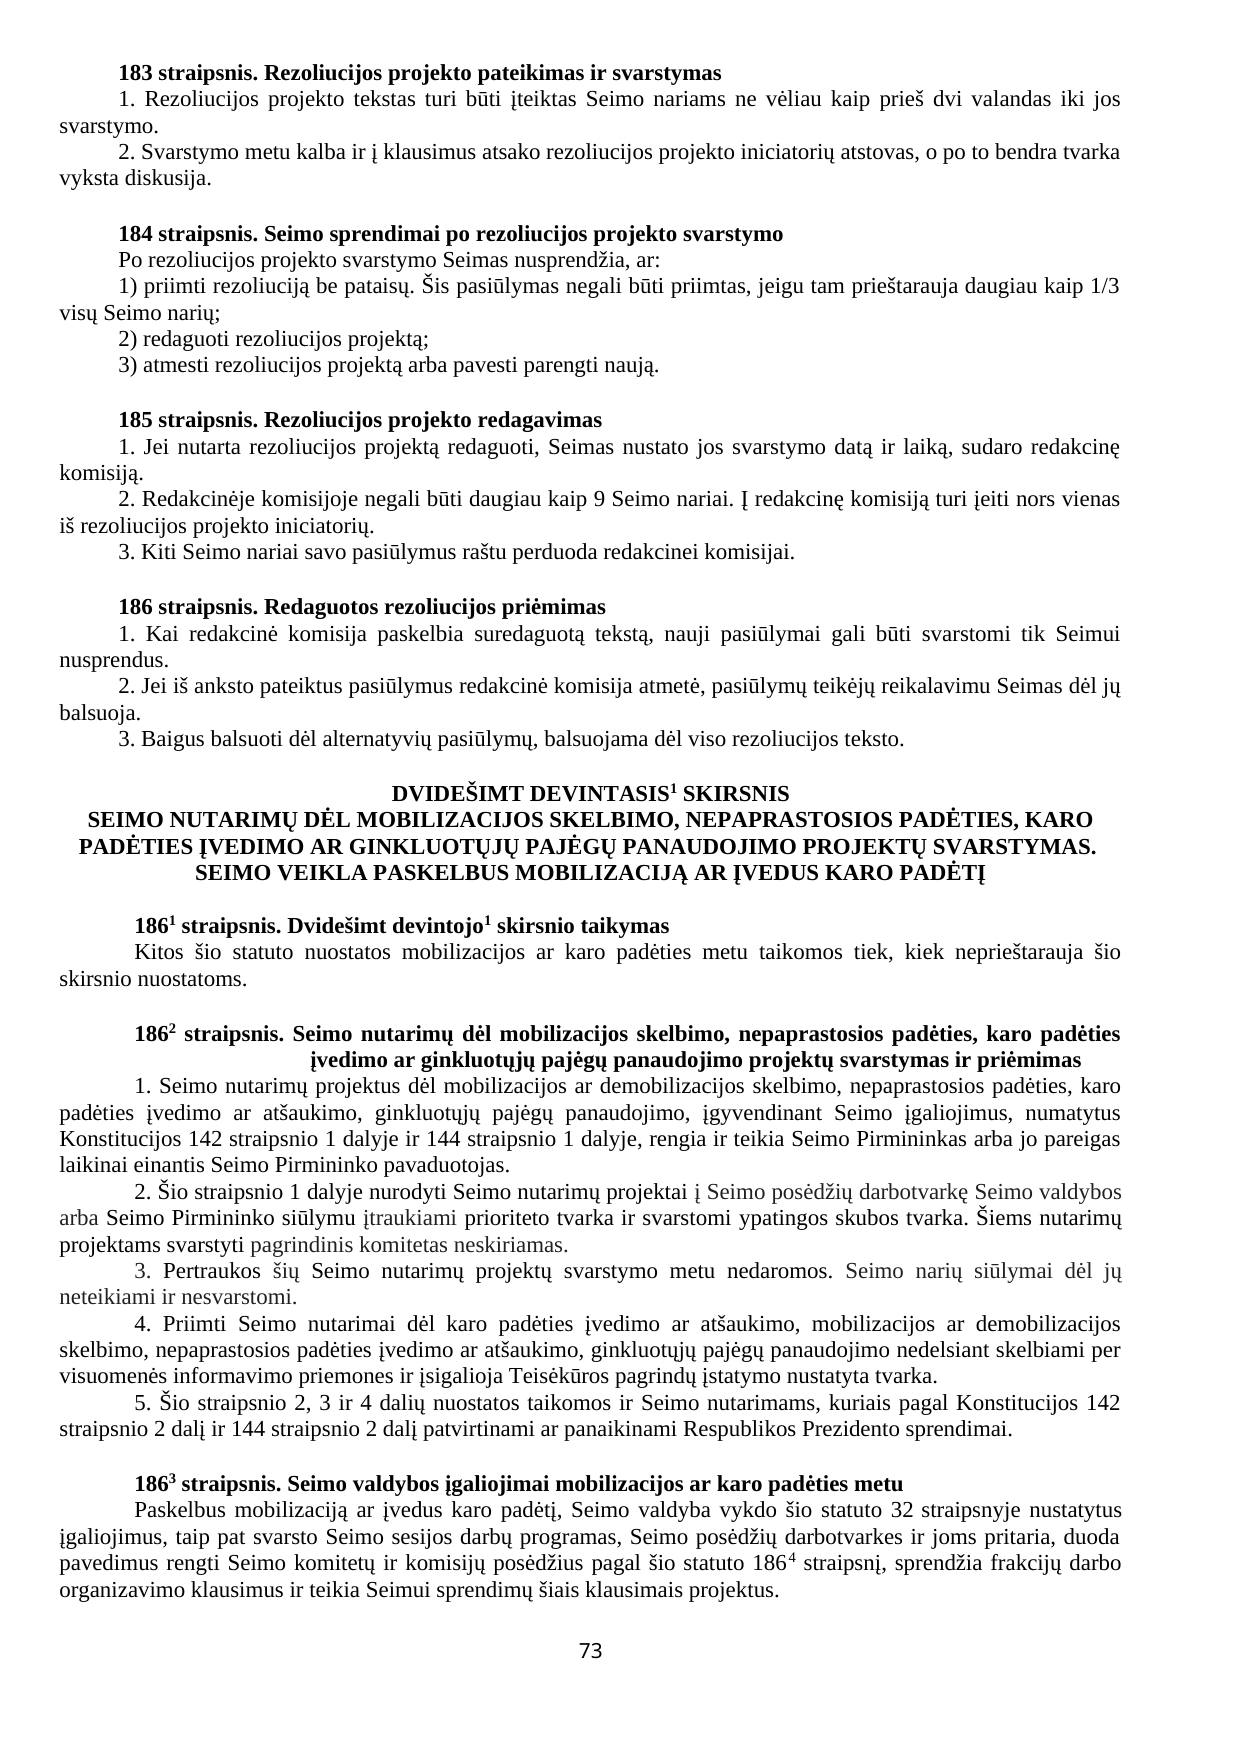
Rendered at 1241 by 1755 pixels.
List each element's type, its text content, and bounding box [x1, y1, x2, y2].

text SEIMO NUTARIMŲ dėl mobilizacijos skelbimo, nepaprastosios padėties, karo padėties įvedimo ar ginkluotųjų pajėgų panaudojimo PROJEKTŲ svarstymas. [59, 807, 1122, 859]
text Po rezoliucijos projekto svarstymo Seimas nusprendžia, ar: [59, 246, 1122, 272]
text 3. Kiti Seimo nariai savo pasiūlymus raštu perduoda redakcinei komisijai. [59, 538, 1122, 564]
text 1861 straipsnis. Dvidešimt devintojo1 skirsnio taikymas [59, 912, 1122, 938]
text DVIDEŠIMT DEVINTASIS1 SKIRSNIS [59, 780, 1122, 807]
text 2. Šio straipsnio 1 dalyje nurodyti Seimo nutarimų projektai į Seimo posėdžių darbotvarkę Seimo valdybos arba Seimo Pirmininko siūlymu įtraukiami prioriteto tvarka ir svarstomi ypatingos skubos tvarka. Šiems nutarimų projektams svarstyti pagrindinis komitetas neskiriamas. [59, 1178, 1122, 1257]
text 1862 straipsnis. Seimo nutarimų dėl mobilizacijos skelbimo, nepaprastosios padėties, karo padėties įvedimo ar ginkluotųjų pajėgų panaudojimo projektų svarstymas ir priėmimas [134, 1020, 1122, 1072]
text 3. Pertraukos šių Seimo nutarimų projektų svarstymo metu nedaromos. Seimo narių siūlymai dėl jų neteikiami ir nesvarstomi. [59, 1257, 1122, 1310]
text 183 straipsnis. Rezoliucijos projekto pateikimas ir svarstymas [59, 59, 1122, 85]
text 1. Kai redakcinė komisija paskelbia suredaguotą tekstą, nauji pasiūlymai gali būti svarstomi tik Seimui nusprendus. [59, 620, 1122, 672]
text 2. Svarstymo metu kalba ir į klausimus atsako rezoliucijos projekto iniciatorių atstovas, o po to bendra tvarka vyksta diskusija. [59, 138, 1122, 191]
text 1. Seimo nutarimų projektus dėl mobilizacijos ar demobilizacijos skelbimo, nepaprastosios padėties, karo padėties įvedimo ar atšaukimo, ginkluotųjų pajėgų panaudojimo, įgyvendinant Seimo įgaliojimus, numatytus Konstitucijos 142 straipsnio 1 dalyje ir 144 straipsnio 1 dalyje, rengia ir teikia Seimo Pirmininkas arba jo pareigas laikinai einantis Seimo Pirmininko pavaduotojas. [59, 1072, 1122, 1178]
text 1) priimti rezoliuciją be pataisų. Šis pasiūlymas negali būti priimtas, jeigu tam prieštarauja daugiau kaip 1/3 visų Seimo narių; [59, 272, 1122, 325]
text 2. Jei iš anksto pateiktus pasiūlymus redakcinė komisija atmetė, pasiūlymų teikėjų reikalavimu Seimas dėl jų balsuoja. [59, 672, 1122, 725]
text Paskelbus mobilizaciją ar įvedus karo padėtį, Seimo valdyba vykdo šio statuto 32 straipsnyje nustatytus įgaliojimus, taip pat svarsto Seimo sesijos darbų programas, Seimo posėdžių darbotvarkes ir joms pritaria, duoda pavedimus rengti Seimo komitetų ir komisijų posėdžius pagal šio statuto 1864 straipsnį, sprendžia frakcijų darbo organizavimo klausimus ir teikia Seimui sprendimų šiais klausimais projektus. [59, 1497, 1122, 1602]
text 1. Rezoliucijos projekto tekstas turi būti įteiktas Seimo nariams ne vėliau kaip prieš dvi valandas iki jos svarstymo. [59, 85, 1122, 138]
text Kitos šio statuto nuostatos mobilizacijos ar karo padėties metu taikomos tiek, kiek neprieštarauja šio skirsnio nuostatoms. [59, 938, 1122, 991]
text 3) atmesti rezoliucijos projektą arba pavesti parengti naują. [59, 351, 1122, 378]
text seimo veikla paskelbus mobilizaciją ar įvedus karo padėtį [59, 859, 1122, 886]
text 4. Priimti Seimo nutarimai dėl karo padėties įvedimo ar atšaukimo, mobilizacijos ar demobilizacijos skelbimo, nepaprastosios padėties įvedimo ar atšaukimo, ginkluotųjų pajėgų panaudojimo nedelsiant skelbiami per visuomenės informavimo priemones ir įsigalioja Teisėkūros pagrindų įstatymo nustatyta tvarka. [59, 1310, 1122, 1389]
text 184 straipsnis. Seimo sprendimai po rezoliucijos projekto svarstymo [59, 219, 1122, 246]
text 5. Šio straipsnio 2, 3 ir 4 dalių nuostatos taikomos ir Seimo nutarimams, kuriais pagal Konstitucijos 142 straipsnio 2 dalį ir 144 straipsnio 2 dalį patvirtinami ar panaikinami Respublikos Prezidento sprendimai. [59, 1389, 1122, 1441]
text 2) redaguoti rezoliucijos projektą; [59, 325, 1122, 351]
text 1863 straipsnis. Seimo valdybos įgaliojimai mobilizacijos ar karo padėties metu [59, 1470, 1122, 1497]
text 186 straipsnis. Redaguotos rezoliucijos priėmimas [59, 593, 1122, 620]
text 185 straipsnis. Rezoliucijos projekto redagavimas [59, 406, 1122, 433]
text 1. Jei nutarta rezoliucijos projektą redaguoti, Seimas nustato jos svarstymo datą ir laiką, sudaro redakcinę komisiją. [59, 433, 1122, 486]
text 2. Redakcinėje komisijoje negali būti daugiau kaip 9 Seimo nariai. Į redakcinę komisiją turi įeiti nors vienas iš rezoliucijos projekto iniciatorių. [59, 486, 1122, 538]
text 3. Baigus balsuoti dėl alternatyvių pasiūlymų, balsuojama dėl viso rezoliucijos teksto. [59, 725, 1122, 751]
